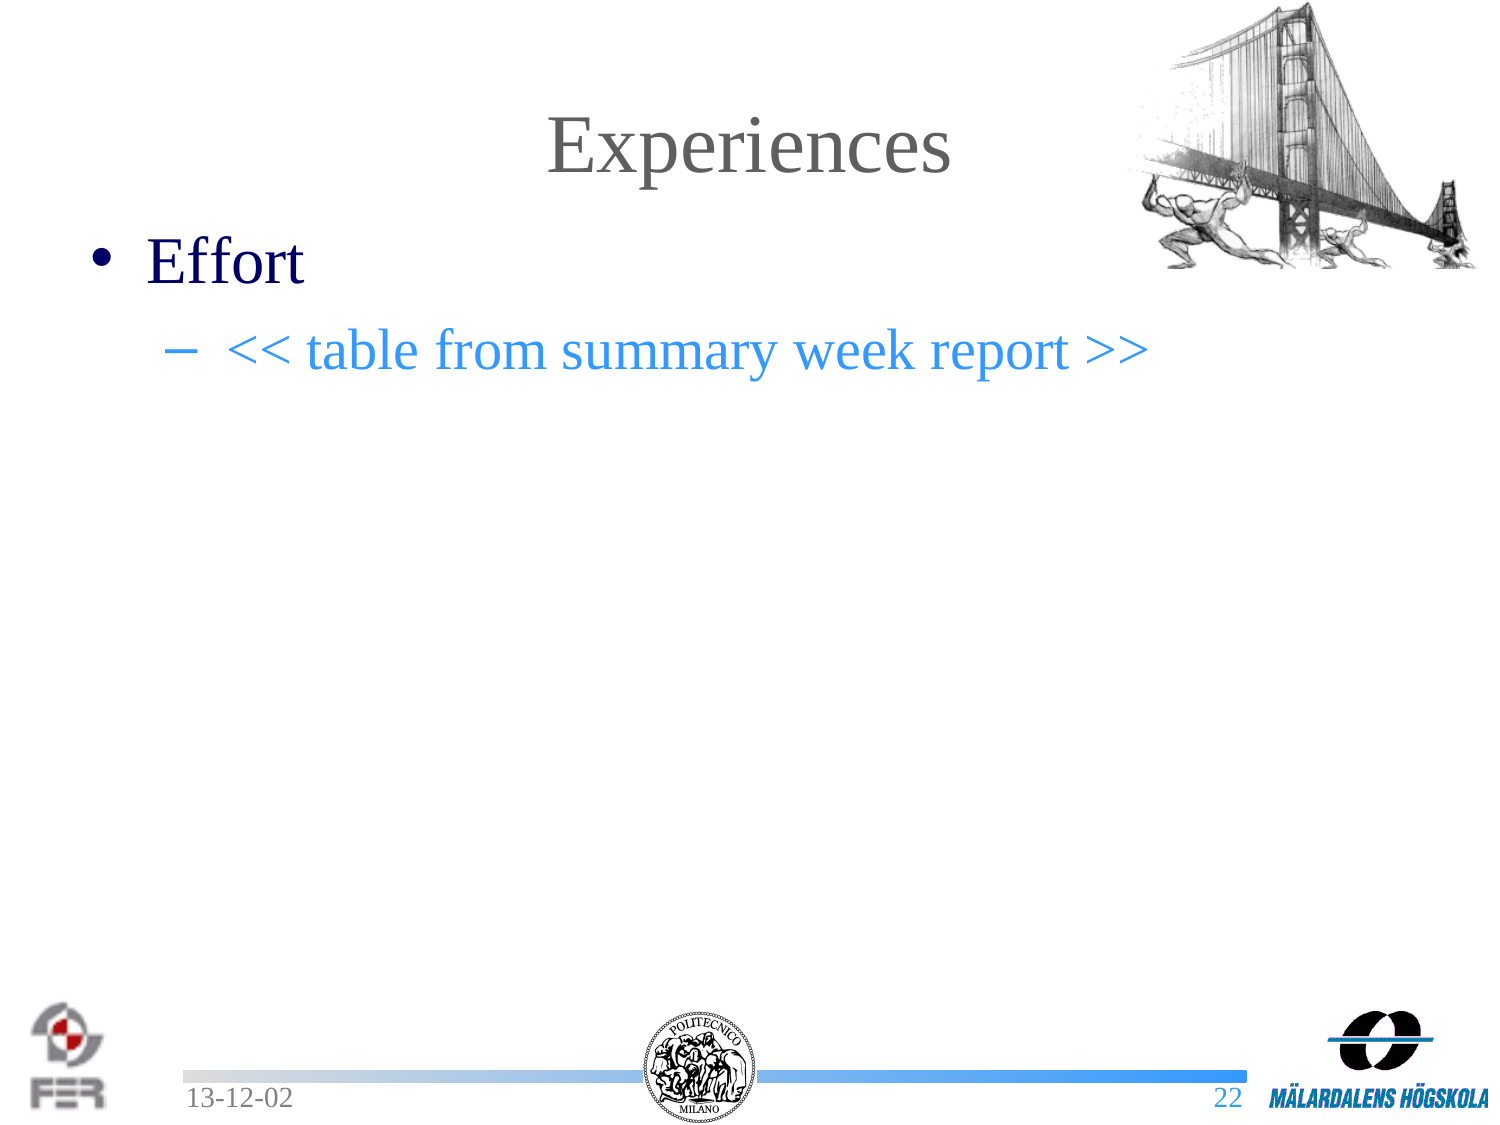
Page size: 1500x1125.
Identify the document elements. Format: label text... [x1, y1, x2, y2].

text_box 13-12-02 [171, 1070, 396, 1114]
picture [1269, 1011, 1488, 1108]
text_box [1186, 1070, 1258, 1114]
picture [1435, 1096, 1441, 1104]
title Experiences [75, 45, 1122, 209]
picture [1122, 0, 1477, 269]
picture [643, 1011, 757, 1123]
picture [1368, 1093, 1374, 1104]
picture [29, 987, 107, 1125]
list Effort << table from summary week report >> [75, 209, 1426, 952]
picture [1454, 1091, 1459, 1108]
